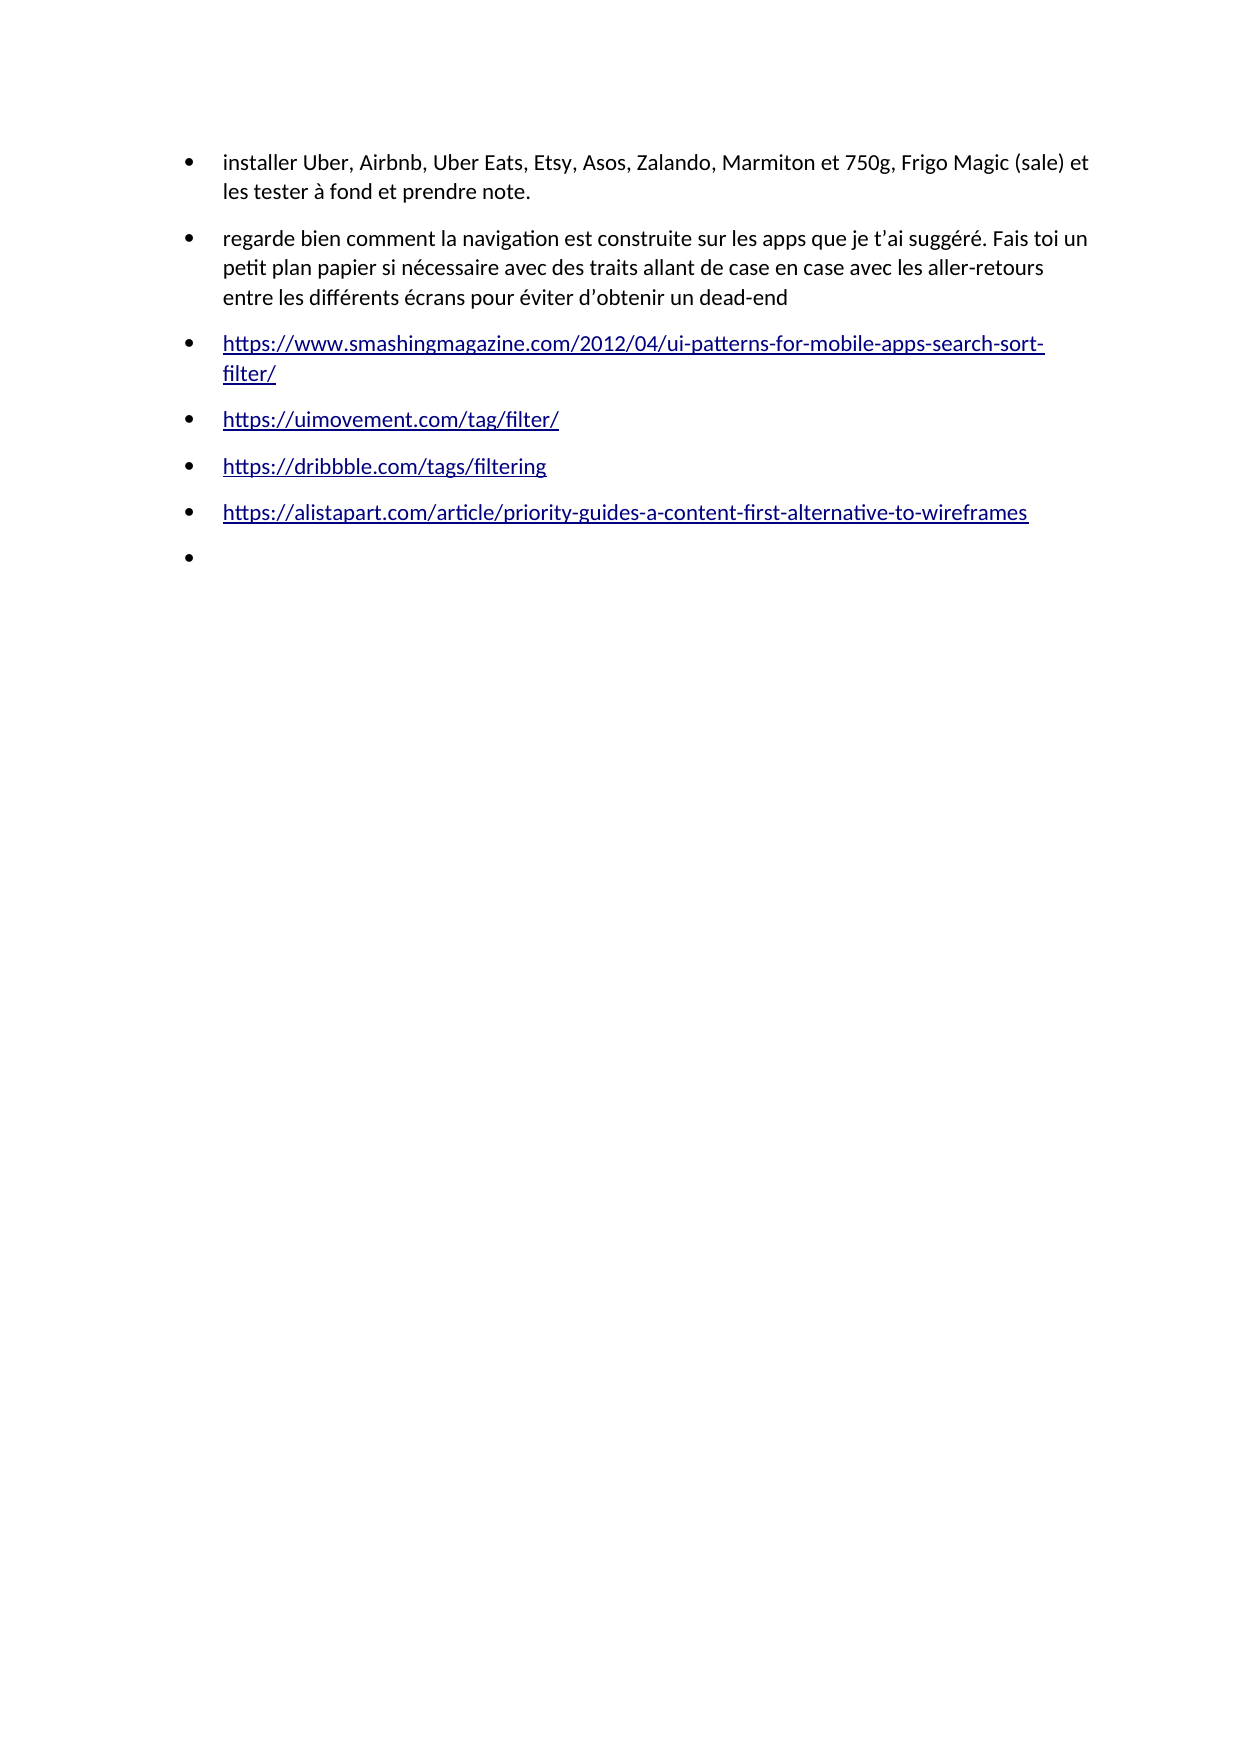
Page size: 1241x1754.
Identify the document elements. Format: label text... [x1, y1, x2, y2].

list https://www.smashingmagazine.com/2012/04/ui-patterns-for-mobile-apps-search-sort-filter/ [185, 329, 1093, 387]
list regarde bien comment la navigation est construite sur les apps que je t’ai suggéré. Fais toi un petit plan papier si nécessaire avec des traits allant de case en case avec les aller-retours entre les différents écrans pour éviter d’obtenir un dead-end [185, 224, 1093, 311]
list https://alistapart.com/article/priority-guides-a-content-first-alternative-to-wireframes [185, 498, 1093, 526]
list https://uimovement.com/tag/filter/ [185, 405, 1093, 433]
list https://dribbble.com/tags/filtering [185, 452, 1093, 480]
list installer Uber, Airbnb, Uber Eats, Etsy, Asos, Zalando, Marmiton et 750g, Frigo Magic (sale) et les tester à fond et prendre note. [185, 148, 1093, 205]
